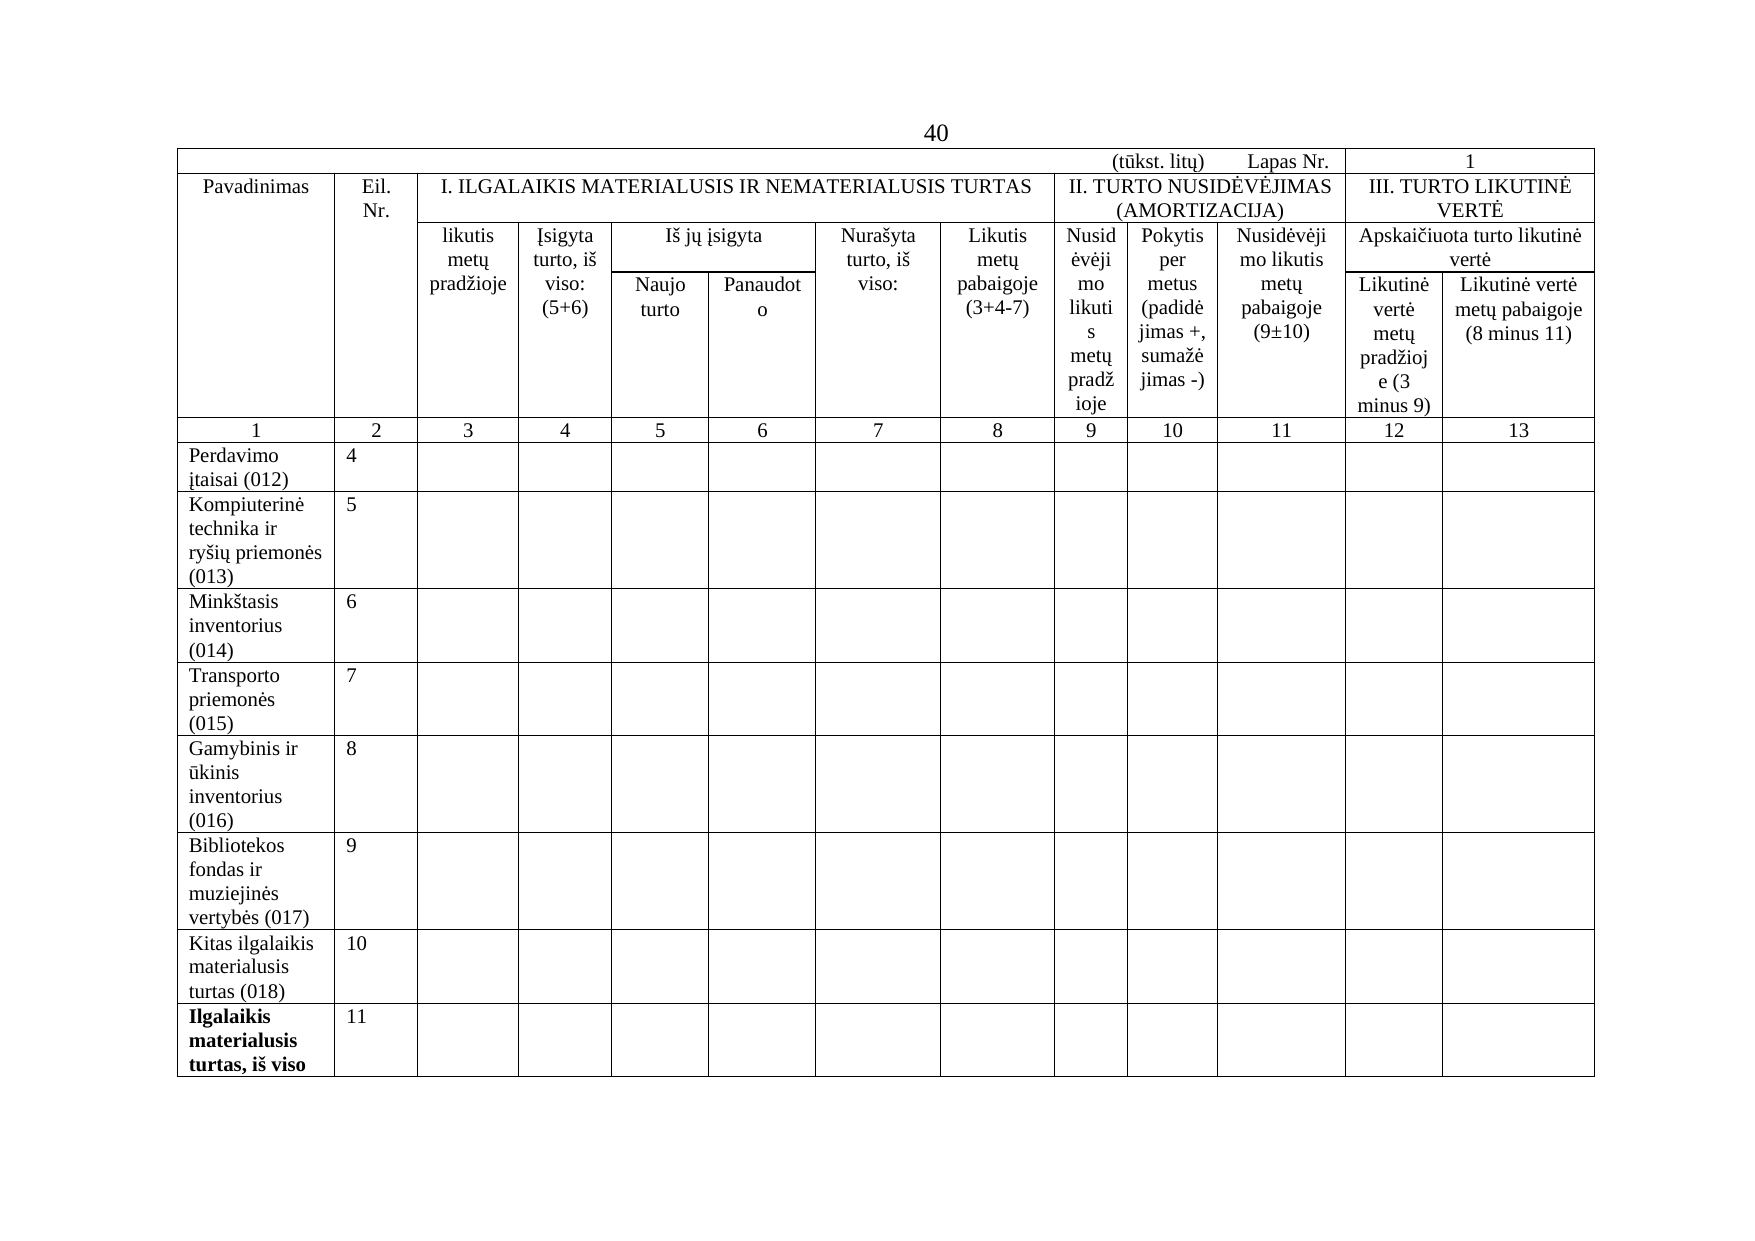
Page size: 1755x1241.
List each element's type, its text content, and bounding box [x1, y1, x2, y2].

table_cell [709, 833, 815, 929]
table_cell [1055, 589, 1127, 662]
table_cell Nusidėvėjimo likutis metų pabaigoje (9±10) [1218, 223, 1345, 417]
table_cell [1346, 492, 1442, 588]
table_cell Pavadinimas [178, 174, 334, 417]
table_cell [1443, 736, 1594, 832]
table_cell [709, 663, 815, 735]
table_cell [418, 492, 518, 588]
table_cell [1128, 443, 1217, 491]
table_cell 9 [1055, 418, 1127, 442]
table_cell likutis metų pradžioje [418, 223, 518, 417]
table_cell [941, 930, 1054, 1003]
table_cell [1055, 663, 1127, 735]
table_cell [1055, 1004, 1127, 1076]
table_cell Ilgalaikis materialusis turtas, iš viso [178, 1004, 334, 1076]
table_cell [816, 833, 940, 929]
table_cell [612, 492, 708, 588]
table_cell Naujo turto [612, 273, 708, 417]
table_cell [1128, 833, 1217, 929]
table_cell I. ILGALAIKIS MATERIALUSIS IR NEMATERIALUSIS TURTAS [418, 174, 1054, 222]
table_cell [709, 492, 815, 588]
table_cell 6 [709, 418, 815, 442]
table_cell Nurašyta turto, iš viso: [816, 223, 940, 417]
table_cell 1 [178, 418, 334, 442]
table_cell [1218, 833, 1345, 929]
table_cell [1055, 930, 1127, 1003]
table_cell [1055, 492, 1127, 588]
table_cell [1128, 736, 1217, 832]
table_cell [816, 589, 940, 662]
table_cell [418, 589, 518, 662]
table_cell [519, 663, 611, 735]
table_cell Eil. Nr. [335, 174, 417, 417]
table_cell [1443, 589, 1594, 662]
table_cell [941, 736, 1054, 832]
table_cell [519, 833, 611, 929]
table_cell [1346, 833, 1442, 929]
table_cell [941, 589, 1054, 662]
table_cell [941, 663, 1054, 735]
table_cell [709, 930, 815, 1003]
table_cell [1443, 492, 1594, 588]
table_cell 9 [335, 833, 417, 929]
table_cell 10 [1128, 418, 1217, 442]
table_cell [418, 663, 518, 735]
table_cell 7 [816, 418, 940, 442]
table_cell Kompiuterinė technika ir ryšių priemonės (013) [178, 492, 334, 588]
table_cell Likutinė vertė metų pabaigoje (8 minus 11) [1443, 273, 1594, 417]
table_cell 4 [519, 418, 611, 442]
table_cell [709, 589, 815, 662]
table_cell [1346, 663, 1442, 735]
table_cell [519, 443, 611, 491]
table_cell Apskaičiuota turto likutinė vertė [1346, 223, 1594, 271]
table_cell [1346, 443, 1442, 491]
table_cell [816, 663, 940, 735]
table_cell [418, 1004, 518, 1076]
table_cell [1055, 443, 1127, 491]
table_cell [941, 443, 1054, 491]
table_cell 7 [335, 663, 417, 735]
table_cell [1346, 736, 1442, 832]
table_cell Kitas ilgalaikis materialusis turtas (018) [178, 930, 334, 1003]
table_cell [816, 1004, 940, 1076]
table_cell [1443, 1004, 1594, 1076]
table_cell [1346, 589, 1442, 662]
table_cell [816, 736, 940, 832]
table_cell [1443, 443, 1594, 491]
table_cell [612, 833, 708, 929]
table_header (tūkst. litų) Lapas Nr. [178, 149, 1345, 173]
table_cell [612, 930, 708, 1003]
table_cell III. TURTO LIKUTINĖ VERTĖ [1346, 174, 1594, 222]
table_cell Likutis metų pabaigoje (3+4-7) [941, 223, 1054, 417]
table_cell II. TURTO NUSIDĖVĖJIMAS (AMORTIZACIJA) [1055, 174, 1345, 222]
table_cell [816, 930, 940, 1003]
table_cell 11 [1218, 418, 1345, 442]
table_header 1 [1346, 149, 1594, 173]
table_cell [612, 443, 708, 491]
table_cell [1128, 589, 1217, 662]
table_cell [1218, 1004, 1345, 1076]
table_cell Perdavimo įtaisai (012) [178, 443, 334, 491]
table_cell [612, 736, 708, 832]
table_cell Minkštasis inventorius (014) [178, 589, 334, 662]
table_cell [1443, 930, 1594, 1003]
table_cell [418, 930, 518, 1003]
table_cell [418, 833, 518, 929]
table_cell Transporto priemonės (015) [178, 663, 334, 735]
table_cell 8 [941, 418, 1054, 442]
table_cell Iš jų įsigyta [612, 223, 815, 271]
table_cell [709, 443, 815, 491]
table_cell [1128, 1004, 1217, 1076]
table_cell 12 [1346, 418, 1442, 442]
table_cell [612, 663, 708, 735]
table_cell [519, 1004, 611, 1076]
table_cell [709, 1004, 815, 1076]
table_cell Likutinė vertė metų pradžioje (3 minus 9) [1346, 273, 1442, 417]
table_cell Bibliotekos fondas ir muziejinės vertybės (017) [178, 833, 334, 929]
table_cell [1128, 663, 1217, 735]
table_cell [1055, 736, 1127, 832]
table_cell 11 [335, 1004, 417, 1076]
table_cell [941, 833, 1054, 929]
table_cell Gamybinis ir ūkinis inventorius (016) [178, 736, 334, 832]
table_cell 5 [335, 492, 417, 588]
table_cell 6 [335, 589, 417, 662]
table_cell [1218, 663, 1345, 735]
table_cell [816, 492, 940, 588]
table_cell 2 [335, 418, 417, 442]
table_cell [1218, 492, 1345, 588]
table_cell [612, 1004, 708, 1076]
table_cell [418, 736, 518, 832]
table_cell 3 [418, 418, 518, 442]
table_cell [1443, 663, 1594, 735]
table_cell [1443, 833, 1594, 929]
table_cell [709, 736, 815, 832]
table_cell Pokytis per metus (padidėjimas +, sumažėjimas -) [1128, 223, 1217, 417]
table_cell Nusidėvėjimo likutis metų pradžioje [1055, 223, 1127, 417]
table_cell [1128, 930, 1217, 1003]
table_cell Įsigyta turto, iš viso: (5+6) [519, 223, 611, 417]
table_cell 8 [335, 736, 417, 832]
table_cell [1218, 589, 1345, 662]
table_cell [612, 589, 708, 662]
table_cell [1218, 930, 1345, 1003]
table_cell [1055, 833, 1127, 929]
table_cell [1346, 930, 1442, 1003]
table_cell [1218, 443, 1345, 491]
table_cell Panaudoto [709, 273, 815, 417]
table_cell [418, 443, 518, 491]
table_cell [519, 930, 611, 1003]
table_cell [519, 736, 611, 832]
table_cell [941, 1004, 1054, 1076]
table_cell [519, 492, 611, 588]
table_cell [1346, 1004, 1442, 1076]
table_cell 10 [335, 930, 417, 1003]
table_cell 4 [335, 443, 417, 491]
table_cell [519, 589, 611, 662]
table_cell [816, 443, 940, 491]
table_cell 5 [612, 418, 708, 442]
table_cell 13 [1443, 418, 1594, 442]
table_cell [1218, 736, 1345, 832]
table_cell [941, 492, 1054, 588]
table_cell [1128, 492, 1217, 588]
